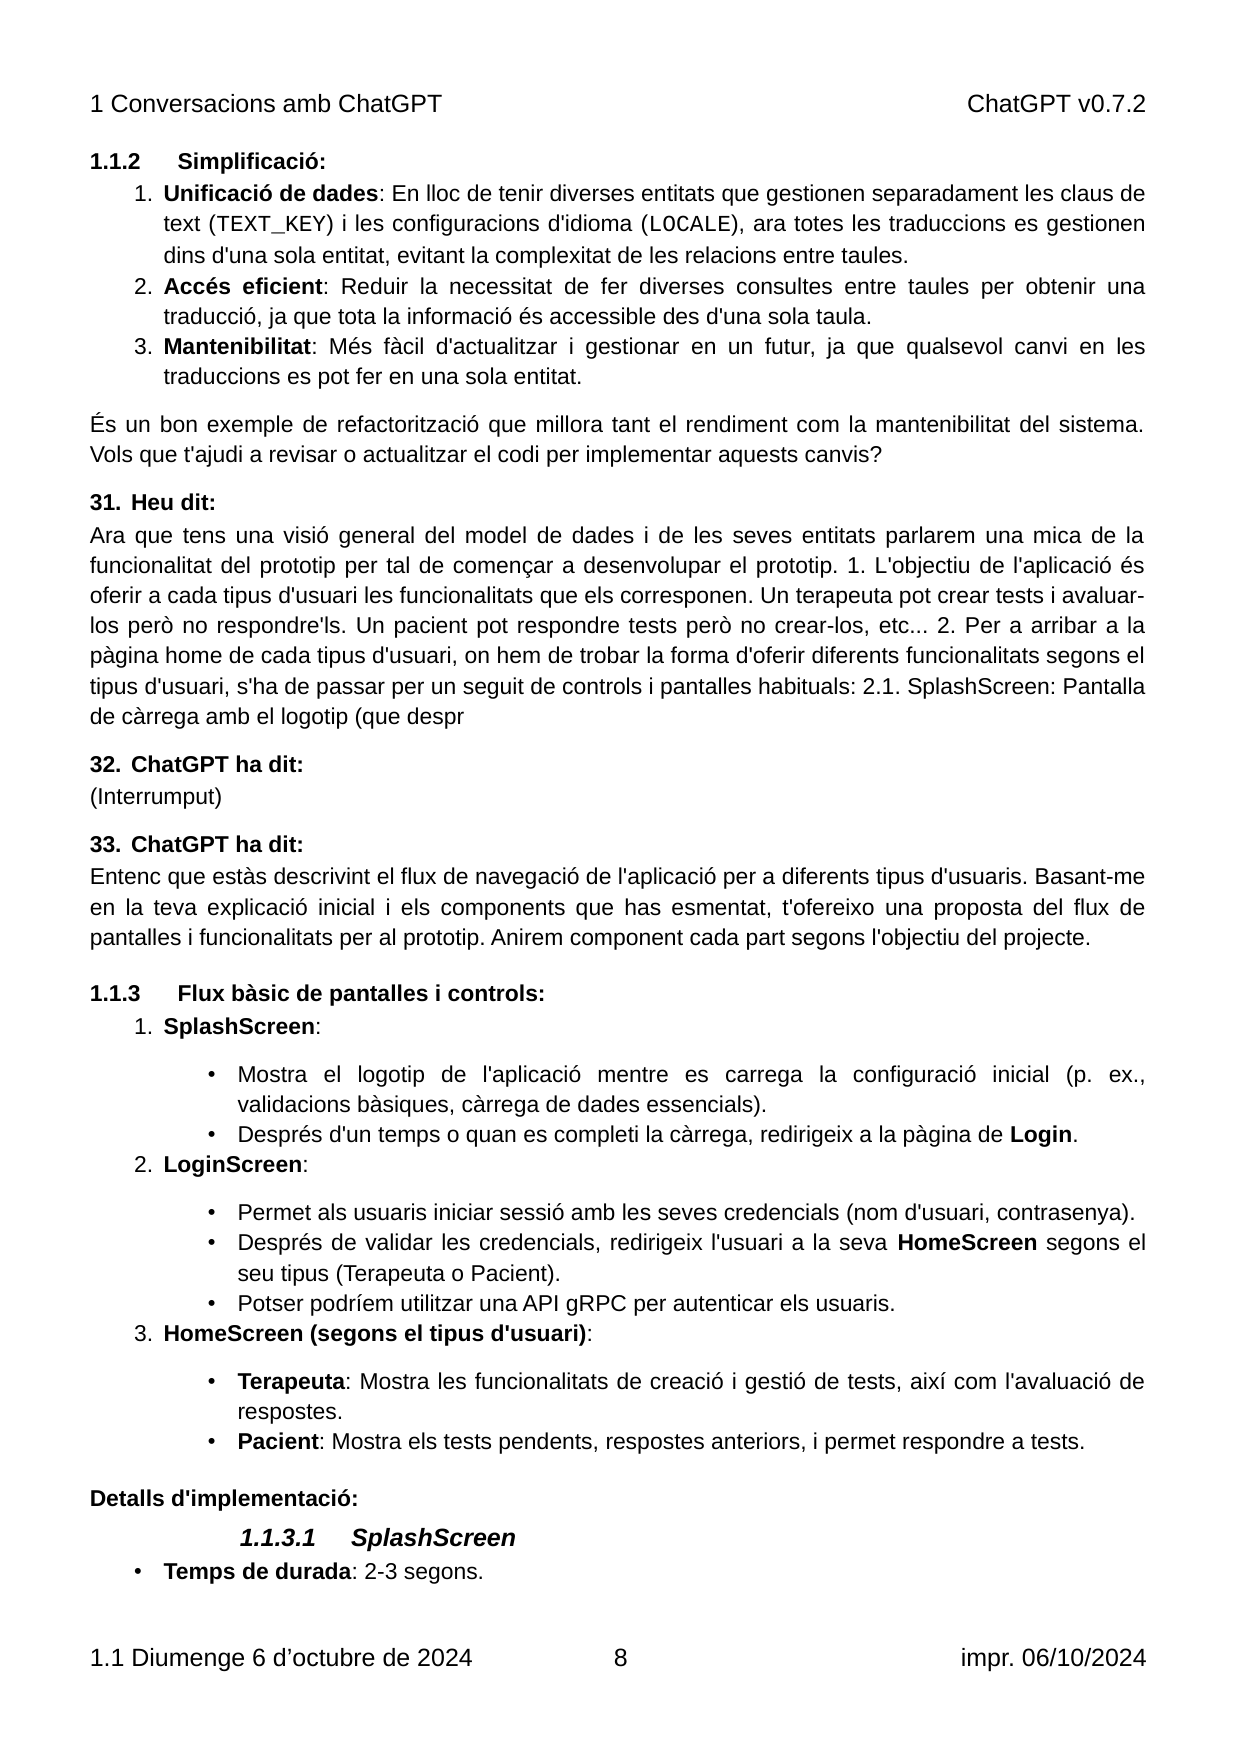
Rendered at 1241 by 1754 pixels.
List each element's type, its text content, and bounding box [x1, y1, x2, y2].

list Pacient: Mostra els tests pendents, respostes anteriors, i permet respondre a tests. [208, 1428, 1146, 1455]
list ChatGPT ha dit: [89, 751, 1146, 777]
text Entenc que estàs descrivint el flux de navegació de l'aplicació per a diferents tipus d'usuaris. Basant-me en la teva explicació inicial i els components que has esmentat, t'ofereixo una proposta del flux de pantalles i funcionalitats per al prototip. Anirem component cada part segons l'objectiu del projecte. [89, 863, 1146, 950]
list Permet als usuaris iniciar sessió amb les seves credencials (nom d'usuari, contrasenya). [208, 1199, 1146, 1226]
list HomeScreen (segons el tipus d'usuari): [134, 1320, 1146, 1346]
list SplashScreen: [134, 1013, 1146, 1039]
subtitle SplashScreen [239, 1523, 1146, 1552]
list Mantenibilitat: Més fàcil d'actualitzar i gestionar en un futur, ja que qualsevol canvi en les traduccions es pot fer en una sola entitat. [134, 333, 1146, 389]
list ChatGPT ha dit: [89, 831, 1146, 857]
list Temps de durada: 2-3 segons. [134, 1558, 1146, 1584]
list Accés eficient: Reduir la necessitat de fer diverses consultes entre taules per obtenir una traducció, ja que tota la informació és accessible des d'una sola taula. [134, 273, 1146, 329]
subtitle Simplificació: [89, 148, 1146, 174]
list Heu dit: [89, 489, 1146, 516]
list Després de validar les credencials, redirigeix l'usuari a la seva HomeScreen segons el seu tipus (Terapeuta o Pacient). [208, 1229, 1146, 1286]
text (Interrumput) [89, 783, 1146, 809]
list Després d'un temps o quan es completi la càrrega, redirigeix a la pàgina de Login. [208, 1121, 1146, 1147]
list LoginScreen: [134, 1151, 1146, 1178]
text És un bon exemple de refactorització que millora tant el rendiment com la mantenibilitat del sistema. Vols que t'ajudi a revisar o actualitzar el codi per implementar aquests canvis? [89, 411, 1146, 468]
subtitle Detalls d'implementació: [89, 1485, 1146, 1511]
list Potser podríem utilitzar una API gRPC per autenticar els usuaris. [208, 1290, 1146, 1316]
list Unificació de dades: En lloc de tenir diverses entitats que gestionen separadament les claus de text (TEXT_KEY) i les configuracions d'idioma (LOCALE), ara totes les traduccions es gestionen dins d'una sola entitat, evitant la complexitat de les relacions entre taules. [134, 180, 1146, 269]
list Terapeuta: Mostra les funcionalitats de creació i gestió de tests, així com l'avaluació de respostes. [208, 1368, 1146, 1424]
list Mostra el logotip de l'aplicació mentre es carrega la configuració inicial (p. ex., validacions bàsiques, càrrega de dades essencials). [208, 1061, 1146, 1117]
subtitle Flux bàsic de pantalles i controls: [89, 980, 1146, 1007]
text Ara que tens una visió general del model de dades i de les seves entitats parlarem una mica de la funcionalitat del prototip per tal de començar a desenvolupar el prototip. 1. L'objectiu de l'aplicació és oferir a cada tipus d'usuari les funcionalitats que els corresponen. Un terapeuta pot crear tests i avaluar-los però no respondre'ls. Un pacient pot respondre tests però no crear-los, etc... 2. Per a arribar a la pàgina home de cada tipus d'usuari, on hem de trobar la forma d'oferir diferents funcionalitats segons el tipus d'usuari, s'ha de passar per un seguit de controls i pantalles habituals: 2.1. SplashScreen: Pantalla de càrrega amb el logotip (que despr [89, 522, 1146, 729]
